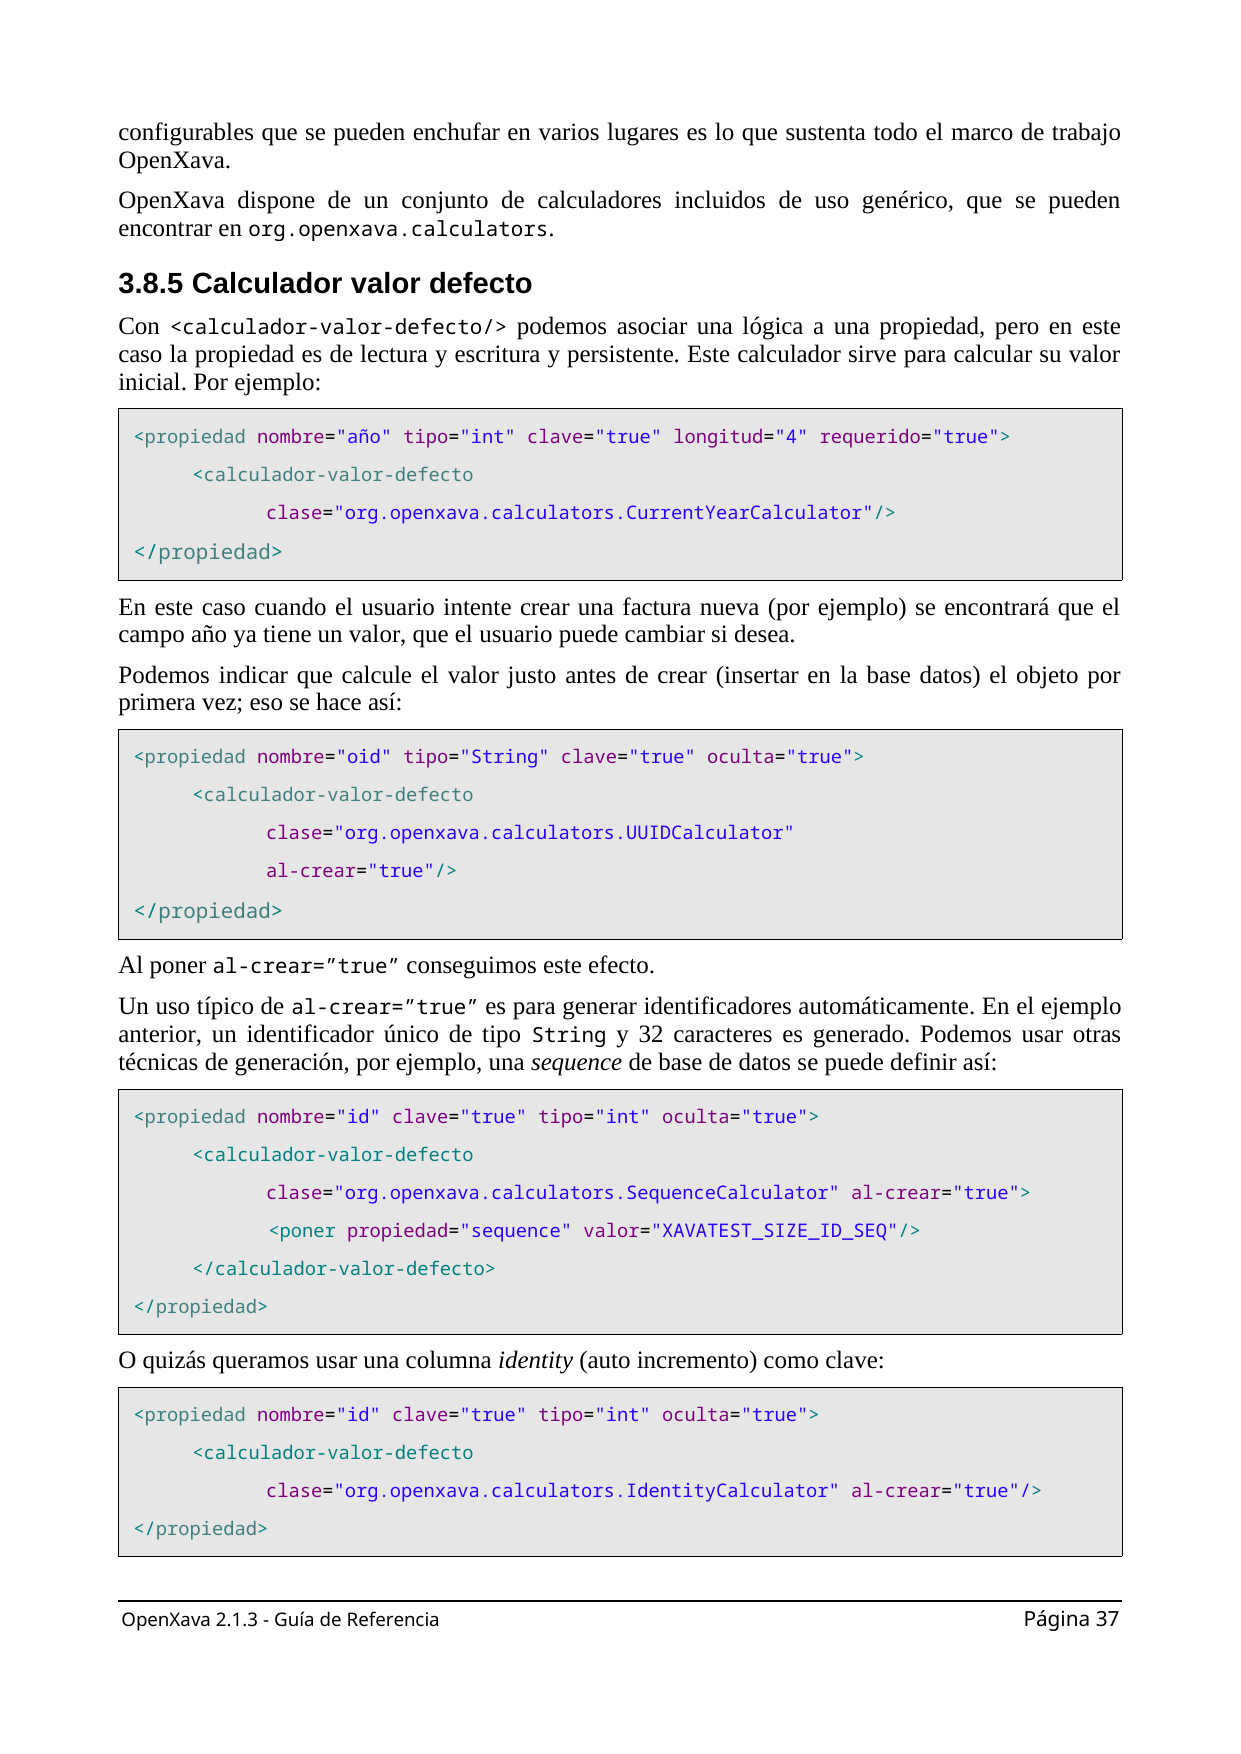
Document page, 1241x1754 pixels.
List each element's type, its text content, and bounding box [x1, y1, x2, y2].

text clase="org.openxava.calculators.UUIDCalculator" [119, 805, 1122, 843]
text al-crear="true"/> [119, 843, 1122, 881]
text clase="org.openxava.calculators.CurrentYearCalculator"/> [119, 484, 1122, 522]
text </propiedad> [119, 1501, 1122, 1556]
text <propiedad nombre="año" tipo="int" clave="true" longitud="4" requerido="true"> [119, 409, 1122, 446]
text Con <calculador-valor-defecto/> podemos asociar una lógica a una propiedad, pero en este caso la propiedad es de lectura y escritura y persistente. Este calculador sirve para calcular su valor inicial. Por ejemplo: [118, 312, 1122, 396]
text </propiedad> [119, 522, 1122, 580]
text <calculador-valor-defecto [119, 1127, 1122, 1165]
text O quizás queramos usar una columna identity (auto incremento) como clave: [118, 1347, 1122, 1374]
text Un uso típico de al-crear=”true” es para generar identificadores automáticamente. En el ejemplo anterior, un identificador único de tipo String y 32 caracteres es generado. Podemos usar otras técnicas de generación, por ejemplo, una sequence de base de datos se puede definir así: [118, 992, 1122, 1076]
text <calculador-valor-defecto [119, 767, 1122, 805]
text Al poner al-crear=”true” conseguimos este efecto. [118, 951, 1122, 979]
text </calculador-valor-defecto> [119, 1241, 1122, 1279]
text <propiedad nombre="id" clave="true" tipo="int" oculta="true"> [119, 1388, 1122, 1425]
text <propiedad nombre="oid" tipo="String" clave="true" oculta="true"> [119, 730, 1122, 767]
text clase="org.openxava.calculators.SequenceCalculator" al-crear="true"> [119, 1165, 1122, 1203]
text <poner propiedad="sequence" valor="XAVATEST_SIZE_ID_SEQ"/> [119, 1203, 1122, 1241]
text <calculador-valor-defecto [119, 1425, 1122, 1463]
text </propiedad> [119, 1279, 1122, 1334]
subtitle Calculador valor defecto [118, 267, 1122, 300]
text clase="org.openxava.calculators.IdentityCalculator" al-crear="true"/> [119, 1463, 1122, 1501]
text <calculador-valor-defecto [119, 446, 1122, 484]
text OpenXava dispone de un conjunto de calculadores incluidos de uso genérico, que se pueden encontrar en org.openxava.calculators. [118, 186, 1122, 242]
text </propiedad> [119, 881, 1122, 939]
text En este caso cuando el usuario intente crear una factura nueva (por ejemplo) se encontrará que el campo año ya tiene un valor, que el usuario puede cambiar si desea. [118, 593, 1122, 648]
text Podemos indicar que calcule el valor justo antes de crear (insertar en la base datos) el objeto por primera vez; eso se hace así: [118, 661, 1122, 716]
text configurables que se pueden enchufar en varios lugares es lo que sustenta todo el marco de trabajo OpenXava. [118, 118, 1122, 173]
text <propiedad nombre="id" clave="true" tipo="int" oculta="true"> [119, 1090, 1122, 1127]
